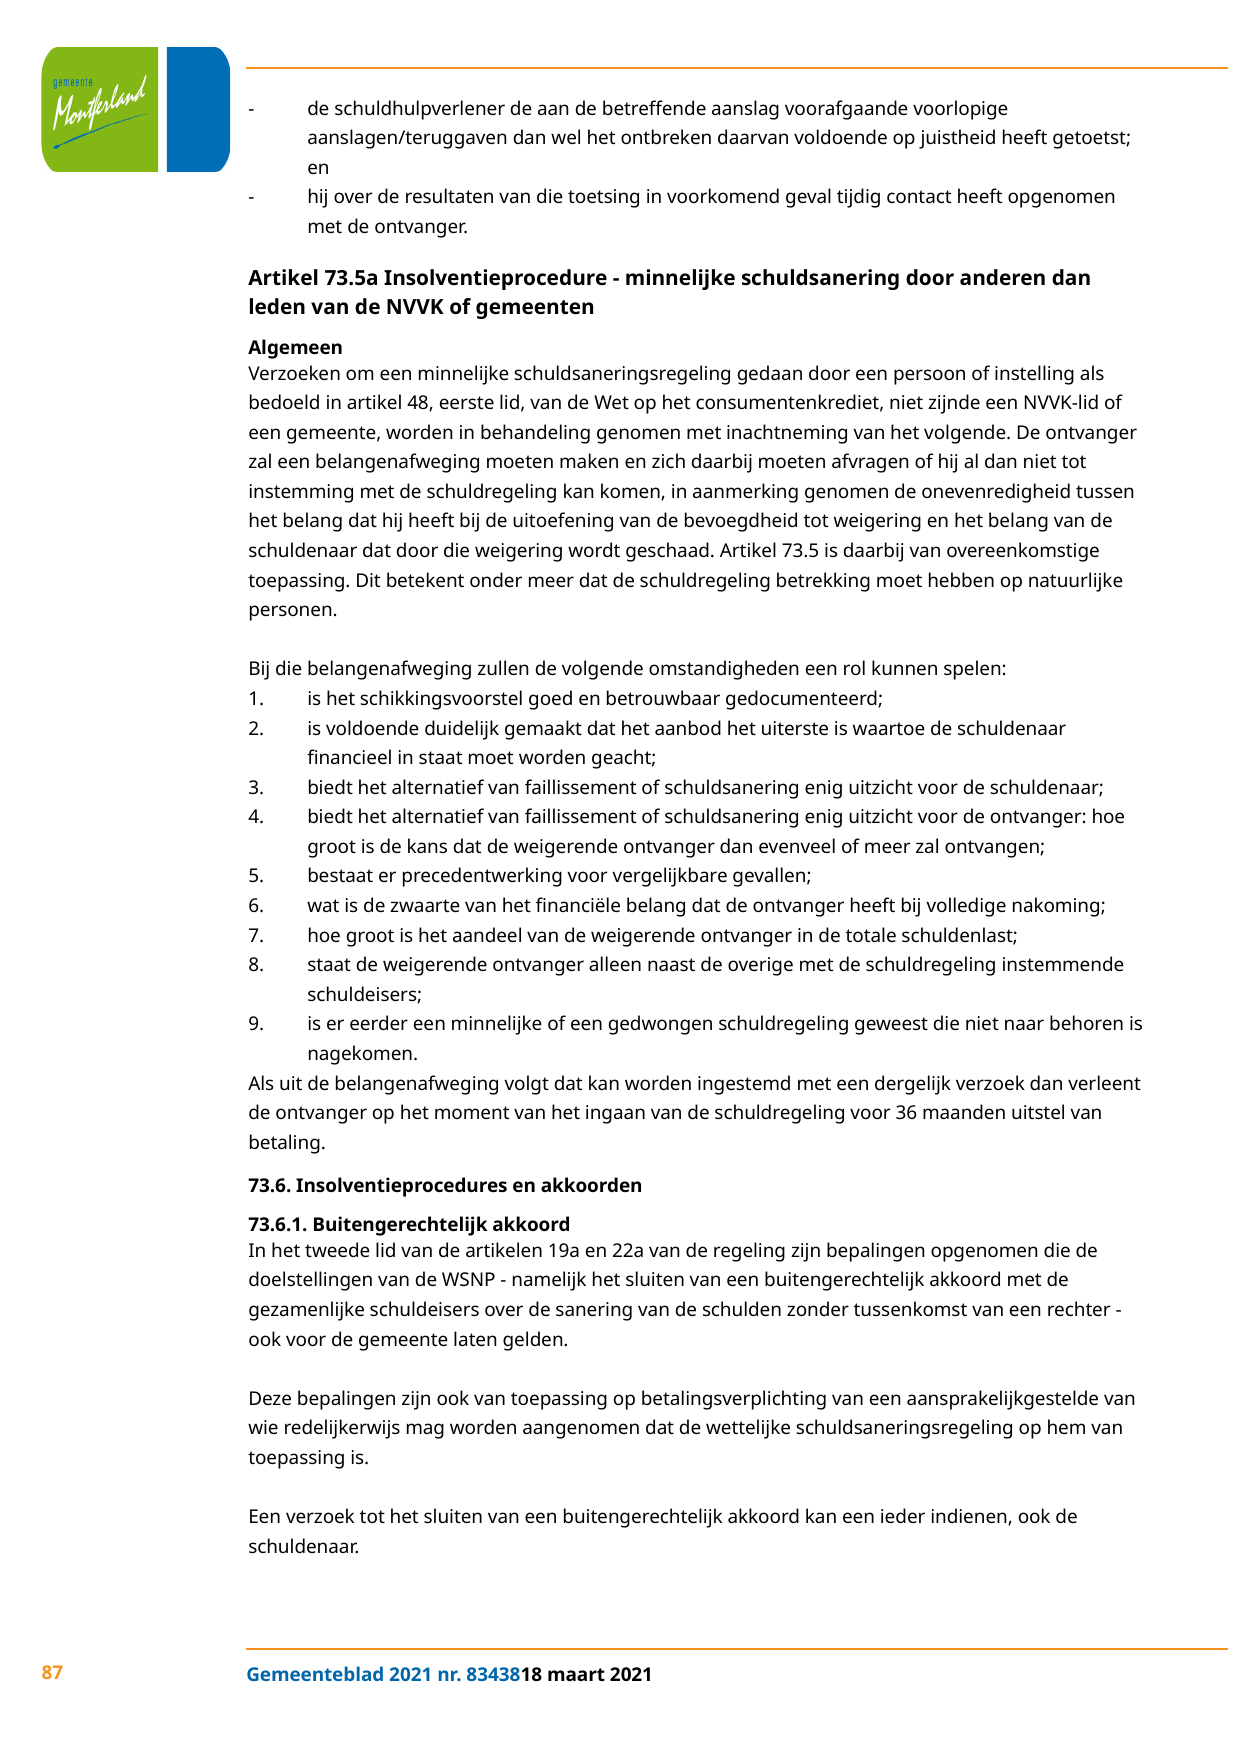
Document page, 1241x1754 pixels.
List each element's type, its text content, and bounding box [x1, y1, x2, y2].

text 73.6.1. Buitengerechtelijk akkoord [248, 1211, 1152, 1237]
list de schuldhulpverlener de aan de betreffende aanslag voorafgaande voorlopige aanslagen/teruggaven dan wel het ontbreken daarvan voldoende op juistheid heeft getoetst; en [248, 95, 1152, 180]
text Bij die belangenafweging zullen de volgende omstandigheden een rol kunnen spelen: [248, 656, 1152, 681]
text Algemeen [248, 334, 1152, 360]
text Een verzoek tot het sluiten van een buitengerechtelijk akkoord kan een ieder indienen, ook de schuldenaar. [248, 1503, 1152, 1558]
text Als uit de belangenafweging volgt dat kan worden ingestemd met een dergelijk verzoek dan verleent de ontvanger op het moment van het ingaan van de schuldregeling voor 36 maanden uitstel van betaling. [248, 1070, 1152, 1154]
list staat de weigerende ontvanger alleen naast de overige met de schuldregeling instemmende schuldeisers; [248, 951, 1152, 1007]
text In het tweede lid van de artikelen 19a en 22a van de regeling zijn bepalingen opgenomen die de doelstellingen van de WSNP - namelijk het sluiten van een buitengerechtelijk akkoord met de gezamenlijke schuldeisers over de sanering van de schulden zonder tussenkomst van een rechter - ook voor de gemeente laten gelden. [248, 1237, 1152, 1351]
picture [41, 47, 231, 172]
text Verzoeken om een minnelijke schuldsaneringsregeling gedaan door een persoon of instelling als bedoeld in artikel 48, eerste lid, van de Wet op het consumentenkrediet, niet zijnde een NVVK-lid of een gemeente, worden in behandeling genomen met inachtneming van het volgende. De ontvanger zal een belangenafweging moeten maken en zich daarbij moeten afvragen of hij al dan niet tot instemming met de schuldregeling kan komen, in aanmerking genomen de onevenredigheid tussen het belang dat hij heeft bij de uitoefening van de bevoegdheid tot weigering en het belang van de schuldenaar dat door die weigering wordt geschaad. Artikel 73.5 is daarbij van overeenkomstige toepassing. Dit betekent onder meer dat de schuldregeling betrekking moet hebben op natuurlijke personen. [248, 360, 1152, 622]
text Artikel 73.5a Insolventieprocedure - minnelijke schuldsanering door anderen dan leden van de NVVK of gemeenten [248, 263, 1152, 320]
list is het schikkingsvoorstel goed en betrouwbaar gedocumenteerd; [248, 685, 1152, 711]
list is voldoende duidelijk gemaakt dat het aanbod het uiterste is waartoe de schuldenaar financieel in staat moet worden geacht; [248, 715, 1152, 770]
list hij over de resultaten van die toetsing in voorkomend geval tijdig contact heeft opgenomen met de ontvanger. [248, 183, 1152, 239]
list wat is de zwaarte van het financiële belang dat de ontvanger heeft bij volledige nakoming; [248, 892, 1152, 918]
text Deze bepalingen zijn ook van toepassing op betalingsverplichting van een aansprakelijkgestelde van wie redelijkerwijs mag worden aangenomen dat de wettelijke schuldsaneringsregeling op hem van toepassing is. [248, 1385, 1152, 1470]
text 73.6. Insolventieprocedures en akkoorden [248, 1172, 1152, 1198]
list is er eerder een minnelijke of een gedwongen schuldregeling geweest die niet naar behoren is nagekomen. [248, 1011, 1152, 1066]
list bestaat er precedentwerking voor vergelijkbare gevallen; [248, 863, 1152, 888]
list biedt het alternatief van faillissement of schuldsanering enig uitzicht voor de schuldenaar; [248, 774, 1152, 799]
list hoe groot is het aandeel van de weigerende ontvanger in de totale schuldenlast; [248, 922, 1152, 947]
list biedt het alternatief van faillissement of schuldsanering enig uitzicht voor de ontvanger: hoe groot is de kans dat de weigerende ontvanger dan evenveel of meer zal ontvangen; [248, 803, 1152, 859]
